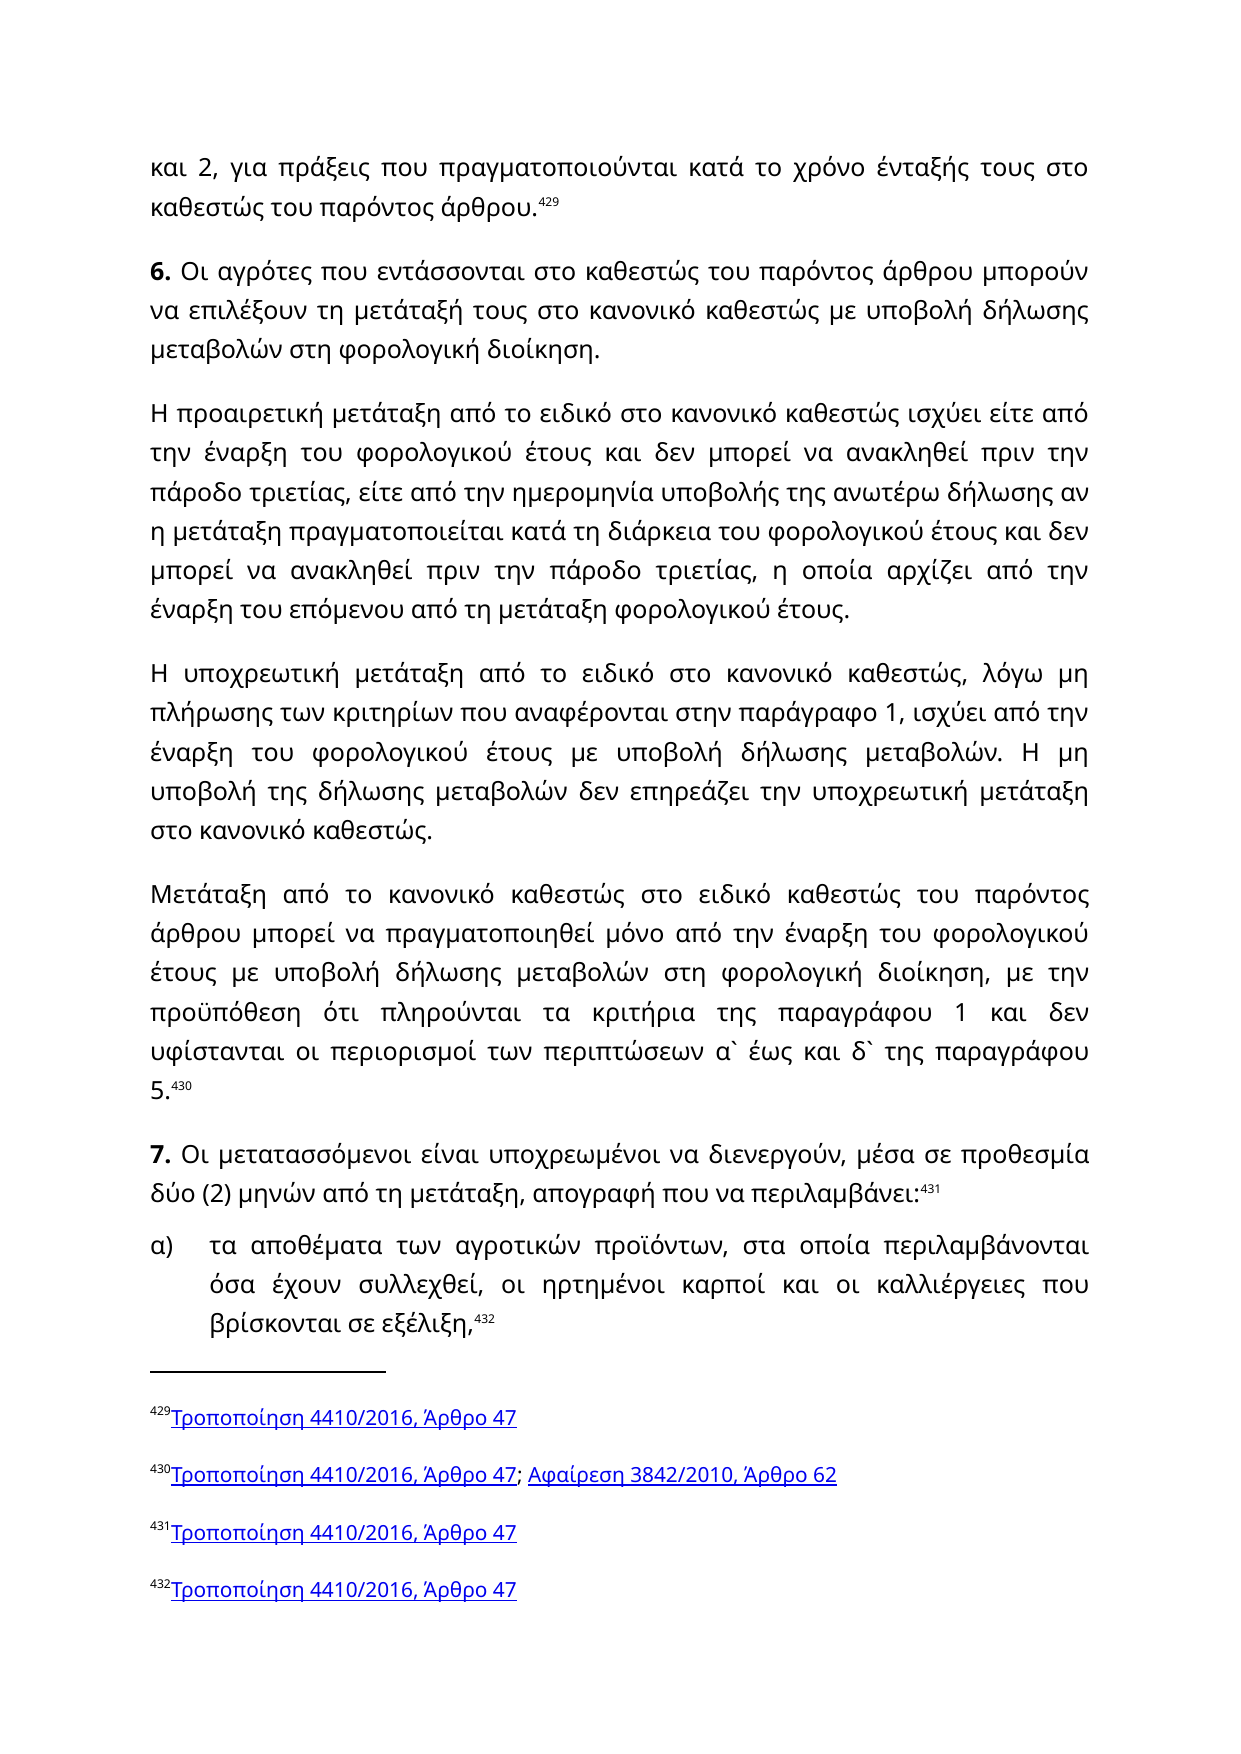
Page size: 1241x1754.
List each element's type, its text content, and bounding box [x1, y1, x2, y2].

list α) τα αποθέματα των αγροτικών προϊόντων, στα οποία περιλαμβάνονται όσα έχουν συλλεχθεί, οι ηρτημένοι καρποί και οι καλλιέργειες που βρίσκονται σε εξέλιξη, [150, 1227, 1090, 1340]
text Η υποχρεωτική μετάταξη από το ειδικό στο κανονικό καθεστώς, λόγω μη πλήρωσης των κριτηρίων που αναφέρονται στην παράγραφο 1, ισχύει από την έναρξη του φορολογικού έτους με υποβολή δήλωσης μεταβολών. Η μη υποβολή της δήλωσης μεταβολών δεν επηρεάζει την υποχρεωτική μετάταξη στο κανονικό καθεστώς. [150, 656, 1090, 847]
text 7. Οι μετατασσόμενοι είναι υποχρεωμένοι να διενεργούν, μέσα σε προθεσμία δύο (2) μηνών από τη μετάταξη, απογραφή που να περιλαμβάνει: [150, 1137, 1090, 1210]
text Τροποποίηση 4410/2016, Άρθρο 47 [150, 1403, 1090, 1431]
text και 2, για πράξεις που πραγματοποιούνται κατά το χρόνο ένταξής τους στο καθεστώς του παρόντος άρθρου. [150, 150, 1090, 223]
text 6. Οι αγρότες που εντάσσονται στο καθεστώς του παρόντος άρθρου μπορούν να επιλέξουν τη μετάταξή τους στο κανονικό καθεστώς με υποβολή δήλωσης μεταβολών στη φορολογική διοίκηση. [150, 253, 1090, 366]
text H προαιρετική μετάταξη από το ειδικό στο κανονικό καθεστώς ισχύει είτε από την έναρξη του φορολογικού έτους και δεν μπορεί να ανακληθεί πριν την πάροδο τριετίας, είτε από την ημερομηνία υποβολής της ανωτέρω δήλωσης αν η μετάταξη πραγματοποιείται κατά τη διάρκεια του φορολογικού έτους και δεν μπορεί να ανακληθεί πριν την πάροδο τριετίας, η οποία αρχίζει από την έναρξη του επόμενου από τη μετάταξη φορολογικού έτους. [150, 396, 1090, 626]
text Τροποποίηση 4410/2016, Άρθρο 47 [150, 1518, 1090, 1546]
text Μετάταξη από το κανονικό καθεστώς στο ειδικό καθεστώς του παρόντος άρθρου μπορεί να πραγματοποιηθεί μόνο από την έναρξη του φορολογικού έτους με υποβολή δήλωσης μεταβολών στη φορολογική διοίκηση, με την προϋπόθεση ότι πληρούνται τα κριτήρια της παραγράφου 1 και δεν υφίστανται οι περιορισμοί των περιπτώσεων α` έως και δ` της παραγράφου 5. [150, 877, 1090, 1107]
text Τροποποίηση 4410/2016, Άρθρο 47 [150, 1576, 1090, 1604]
text Τροποποίηση 4410/2016, Άρθρο 47; Αφαίρεση 3842/2010, Άρθρο 62 [150, 1460, 1090, 1489]
